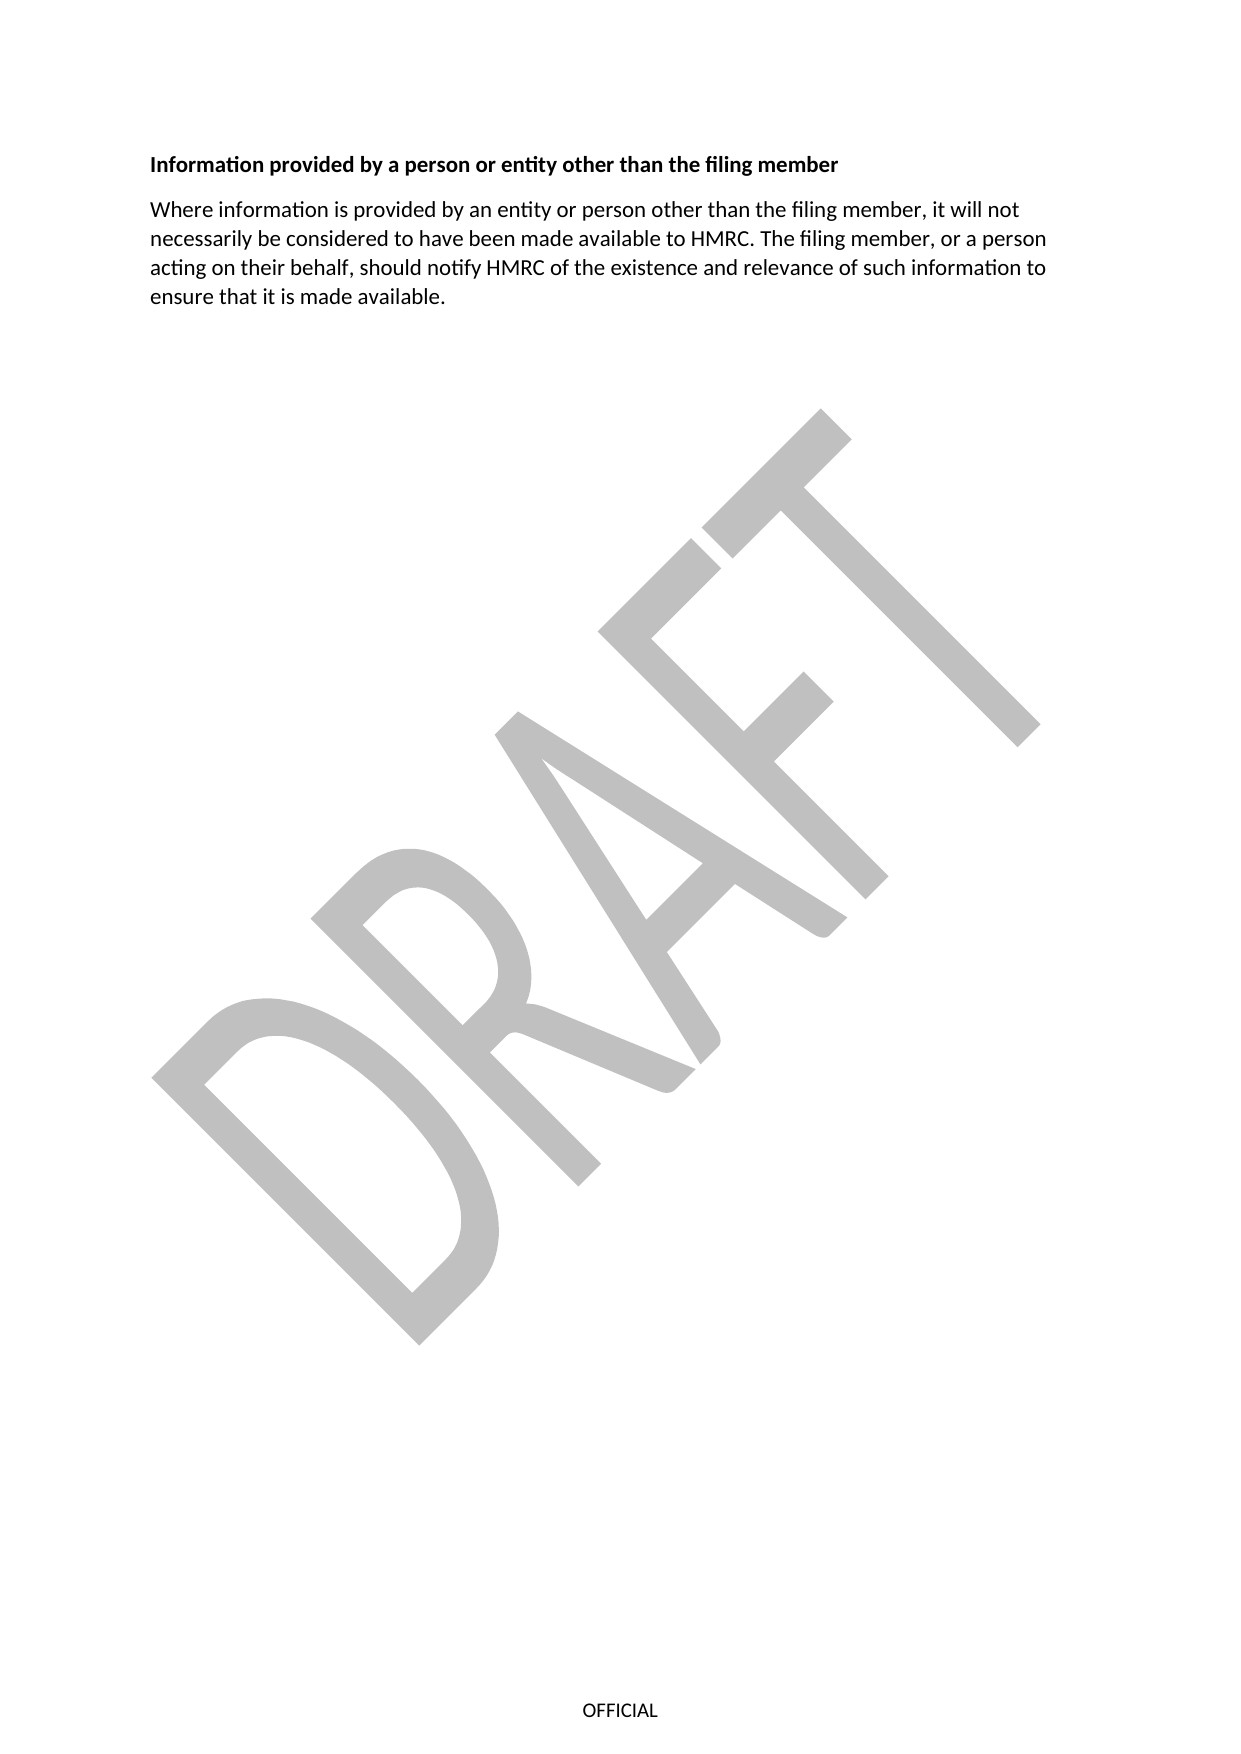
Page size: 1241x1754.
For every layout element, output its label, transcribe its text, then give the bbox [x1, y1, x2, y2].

text Where information is provided by an entity or person other than the filing member, it will not necessarily be considered to have been made available to HMRC. The filing member, or a person acting on their behalf, should notify HMRC of the existence and relevance of such information to ensure that it is made available. [150, 196, 1090, 310]
text Information provided by a person or entity other than the filing member [150, 150, 1090, 178]
